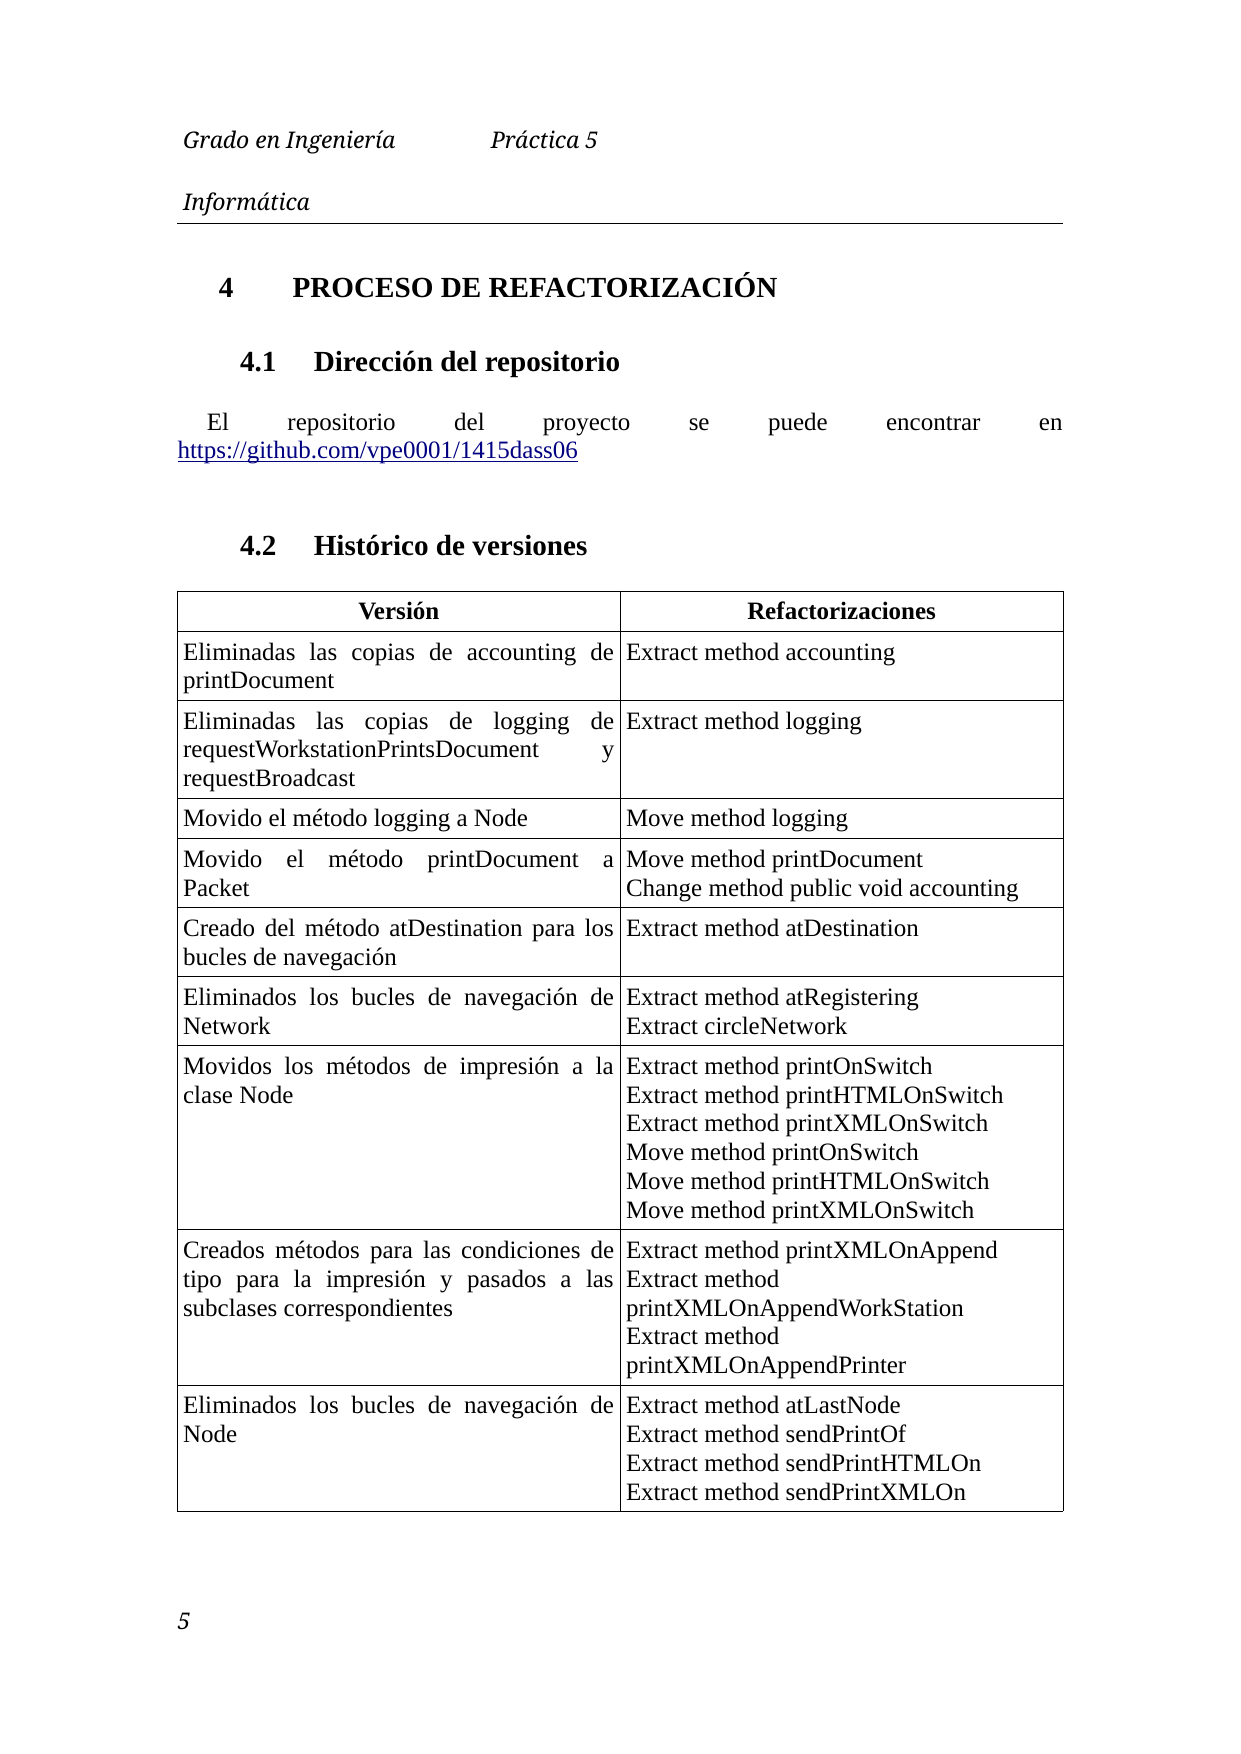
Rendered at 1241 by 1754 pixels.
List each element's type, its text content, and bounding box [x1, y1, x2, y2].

table_cell Extract method printXMLOnAppend Extract method printXMLOnAppendWorkStation Extract method printXMLOnAppendPrinter [621, 1230, 1063, 1384]
table_cell Extract method atLastNode Extract method sendPrintOf Extract method sendPrintHTMLOn Extract method sendPrintXMLOn [621, 1386, 1063, 1511]
text El repositorio del proyecto se puede encontrar en https://github.com/vpe0001/1415dass06 [177, 407, 1063, 464]
table_cell Eliminadas las copias de logging de requestWorkstationPrintsDocument y requestBroadcast [178, 701, 620, 798]
table_cell Movido el método logging a Node [178, 799, 620, 838]
table_cell Creados métodos para las condiciones de tipo para la impresión y pasados a las subclases correspondientes [178, 1230, 620, 1384]
table_cell Eliminados los bucles de navegación de Network [178, 977, 620, 1045]
table_cell Extract method printOnSwitch Extract method printHTMLOnSwitch Extract method printXMLOnSwitch Move method printOnSwitch Move method printHTMLOnSwitch Move method printXMLOnSwitch [621, 1046, 1063, 1229]
table_cell Eliminados los bucles de navegación de Node [178, 1386, 620, 1511]
table_cell Move method printDocument Change method public void accounting [621, 839, 1063, 907]
table_cell Move method logging [621, 799, 1063, 838]
table_header Refactorizaciones [621, 592, 1063, 631]
table_cell Extract method atRegistering Extract circleNetwork [621, 977, 1063, 1045]
table_cell Movidos los métodos de impresión a la clase Node [178, 1046, 620, 1229]
subtitle Proceso de refactorización [218, 271, 1063, 304]
table_cell Creado del método atDestination para los bucles de navegación [178, 908, 620, 976]
table_cell Eliminadas las copias de accounting de printDocument [178, 632, 620, 700]
table_cell Extract method accounting [621, 632, 1063, 700]
table_cell Extract method logging [621, 701, 1063, 798]
table_cell Movido el método printDocument a Packet [178, 839, 620, 907]
subtitle Dirección del repositorio [240, 344, 1063, 378]
table_header Versión [178, 592, 620, 631]
table_cell Extract method atDestination [621, 908, 1063, 976]
subtitle Histórico de versiones [240, 528, 1063, 562]
